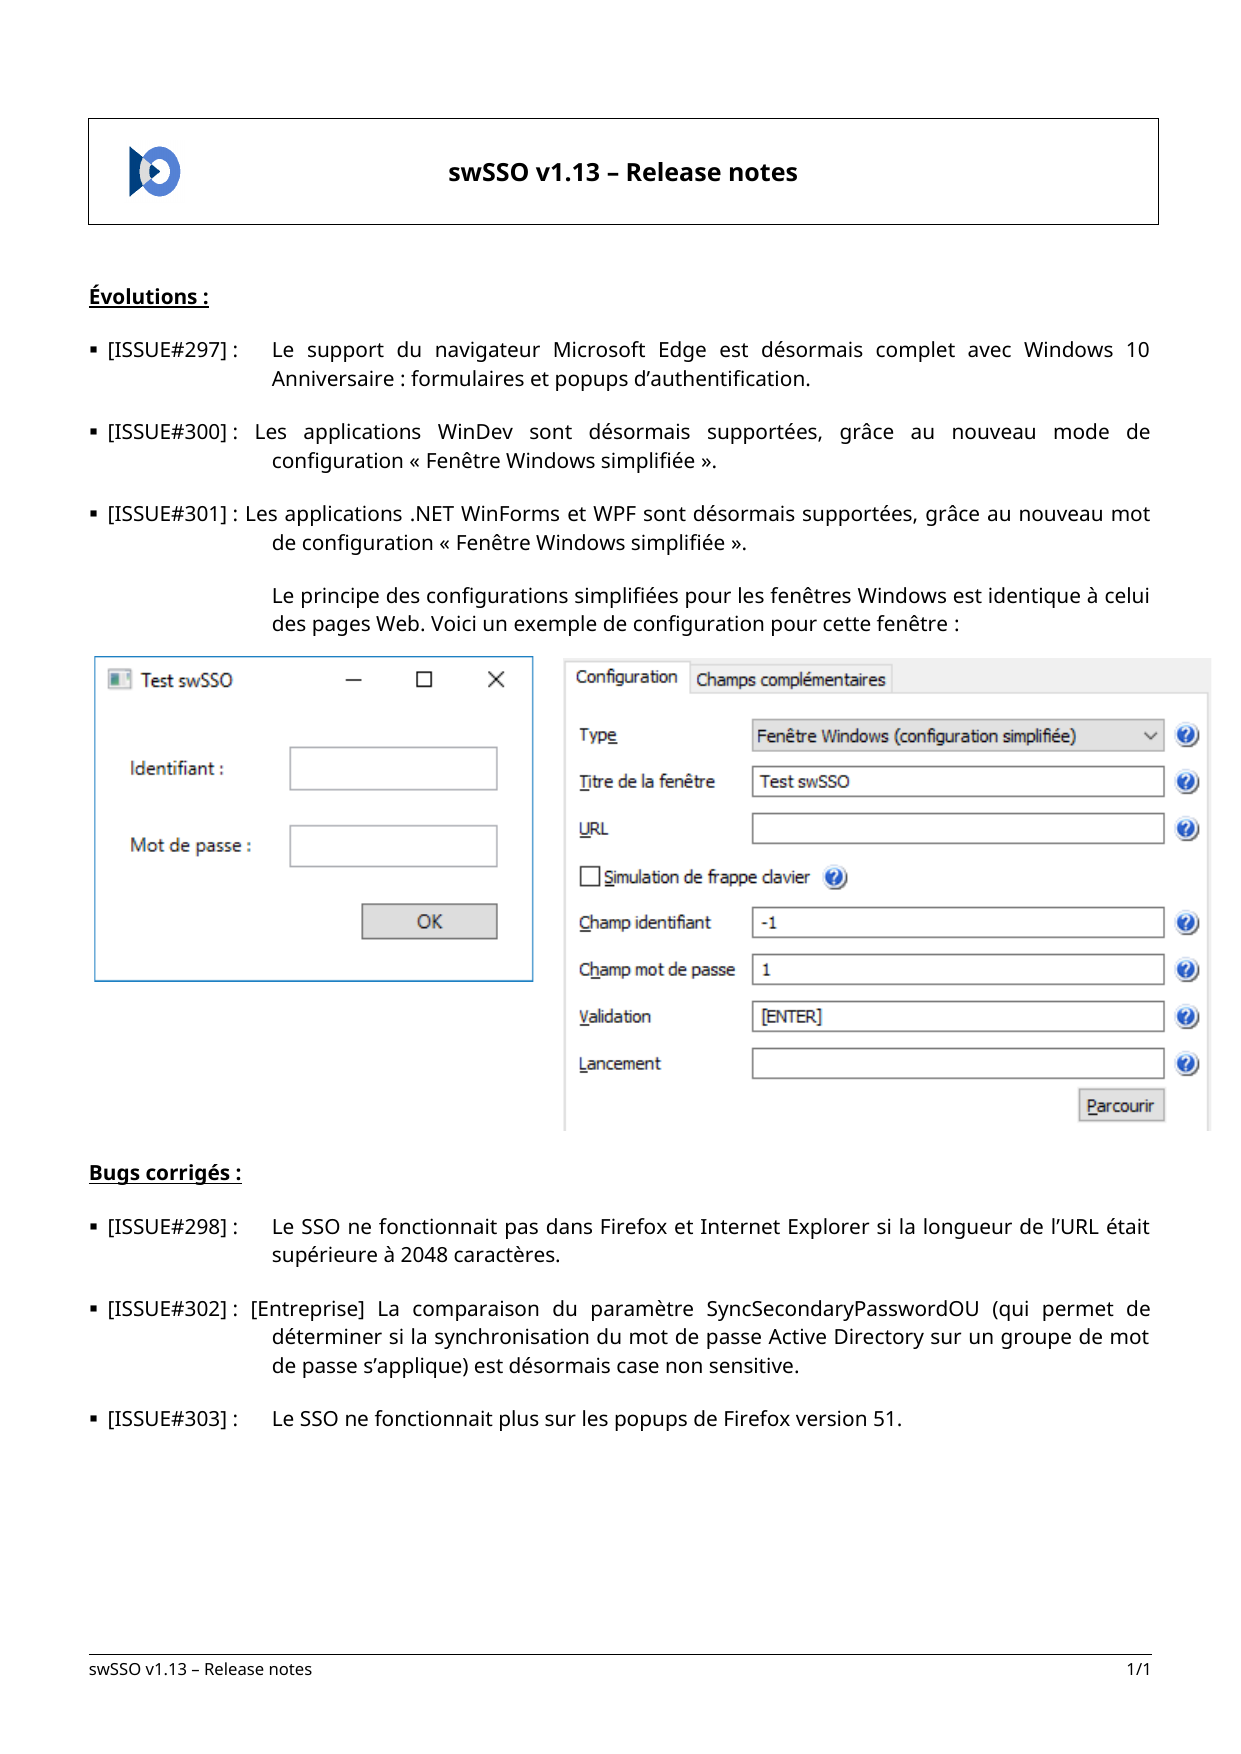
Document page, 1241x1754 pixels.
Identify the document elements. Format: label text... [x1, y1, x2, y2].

text Bugs corrigés : [89, 1158, 1152, 1187]
list [ISSUE#297] : Le support du navigateur Microsoft Edge est désormais complet avec Windows 10 Anniversaire : formulaires et popups d’authentification. [89, 335, 1152, 392]
picture [563, 658, 1212, 1131]
list [ISSUE#298] : Le SSO ne fonctionnait pas dans Firefox et Internet Explorer si la longueur de l’URL était supérieure à 2048 caractères. [89, 1212, 1152, 1269]
list [ISSUE#301] : Les applications .NET WinForms et WPF sont désormais supportées, grâce au nouveau mot de configuration « Fenêtre Windows simplifiée ». [89, 499, 1152, 556]
table_header [89, 119, 220, 224]
list [ISSUE#302] : [Entreprise] La comparaison du paramètre SyncSecondaryPasswordOU (qui permet de déterminer si la synchronisation du mot de passe Active Directory sur un groupe de mot de passe s’applique) est désormais case non sensitive. [89, 1294, 1152, 1379]
list [ISSUE#303] : Le SSO ne fonctionnait plus sur les popups de Firefox version 51. [89, 1404, 1152, 1433]
picture [124, 140, 185, 203]
text Évolutions : [89, 282, 1152, 310]
picture [94, 656, 534, 982]
table_header swSSO v1.13 – Release notes [220, 119, 1026, 224]
list [ISSUE#300] : Les applications WinDev sont désormais supportées, grâce au nouveau mode de configuration « Fenêtre Windows simplifiée ». [89, 417, 1152, 474]
table_header [1026, 119, 1158, 224]
list Le principe des configurations simplifiées pour les fenêtres Windows est identique à celui des pages Web. Voici un exemple de configuration pour cette fenêtre : [89, 581, 1152, 638]
